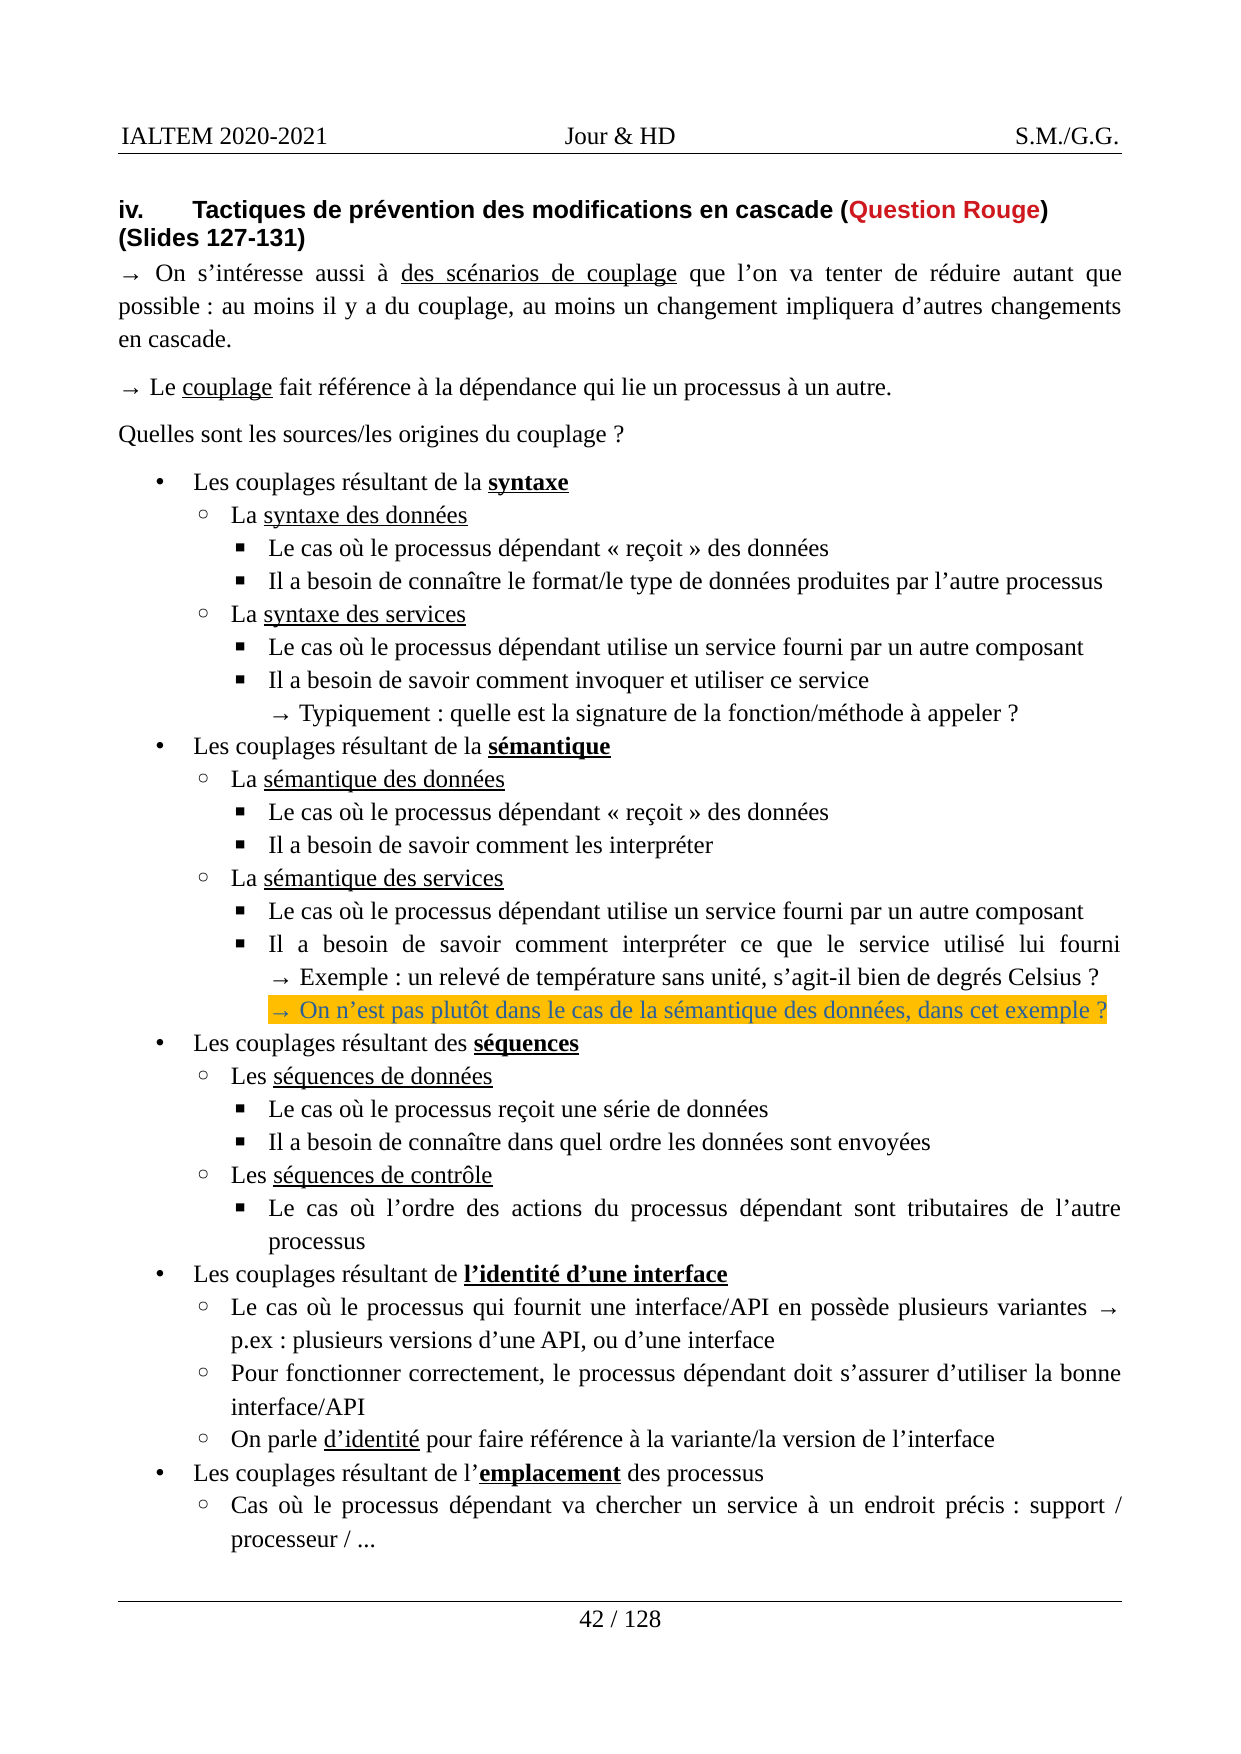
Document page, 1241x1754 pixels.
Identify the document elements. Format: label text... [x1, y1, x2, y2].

list Le cas où le processus dépendant « reçoit » des données [231, 797, 1122, 826]
subtitle Tactiques de prévention des modifications en cascade (Question Rouge) (Slides 127-131) [118, 195, 1122, 252]
list Les couplages résultant de la sémantique [156, 731, 1122, 760]
list Il a besoin de connaître le format/le type de données produites par l’autre processus [231, 566, 1122, 595]
text → On s’intéresse aussi à des scénarios de couplage que l’on va tenter de réduire autant que possible : au moins il y a du couplage, au moins un changement impliquera d’autres changements en cascade. [118, 258, 1122, 353]
list → Typiquement : quelle est la signature de la fonction/méthode à appeler ? [231, 698, 1122, 727]
list Il a besoin de connaître dans quel ordre les données sont envoyées [231, 1127, 1122, 1156]
list Il a besoin de savoir comment invoquer et utiliser ce service [231, 665, 1122, 694]
list La sémantique des données [193, 764, 1122, 793]
list Le cas où le processus qui fournit une interface/API en possède plusieurs variantes → p.ex : plusieurs versions d’une API, ou d’une interface [193, 1292, 1122, 1354]
list Le cas où le processus reçoit une série de données [231, 1094, 1122, 1123]
list Le cas où le processus dépendant utilise un service fourni par un autre composant [231, 632, 1122, 661]
list La syntaxe des services [193, 599, 1122, 628]
list La syntaxe des données [193, 500, 1122, 529]
text → Le couplage fait référence à la dépendance qui lie un processus à un autre. [118, 372, 1122, 401]
list Le cas où le processus dépendant « reçoit » des données [231, 533, 1122, 562]
list Les séquences de données [193, 1061, 1122, 1090]
list Le cas où le processus dépendant utilise un service fourni par un autre composant [231, 896, 1122, 925]
list Les couplages résultant de l’identité d’une interface [156, 1259, 1122, 1288]
list Le cas où l’ordre des actions du processus dépendant sont tributaires de l’autre processus [231, 1193, 1122, 1255]
list → On n’est pas plutôt dans le cas de la sémantique des données, dans cet exemple ? [231, 995, 1122, 1024]
list On parle d’identité pour faire référence à la variante/la version de l’interface [193, 1424, 1122, 1453]
list Les couplages résultant de la syntaxe [156, 467, 1122, 496]
list Les couplages résultant des séquences [156, 1028, 1122, 1057]
list Les couplages résultant de l’emplacement des processus [156, 1458, 1122, 1486]
list Cas où le processus dépendant va chercher un service à un endroit précis : support / processeur / ... [193, 1491, 1122, 1552]
list Il a besoin de savoir comment les interpréter [231, 830, 1122, 859]
list La sémantique des services [193, 863, 1122, 892]
text Quelles sont les sources/les origines du couplage ? [118, 419, 1122, 448]
list Les séquences de contrôle [193, 1160, 1122, 1189]
list Pour fonctionner correctement, le processus dépendant doit s’assurer d’utiliser la bonne interface/API [193, 1358, 1122, 1420]
list Il a besoin de savoir comment interpréter ce que le service utilisé lui fourni → Exemple : un relevé de température sans unité, s’agit-il bien de degrés Celsius ? [231, 929, 1122, 991]
